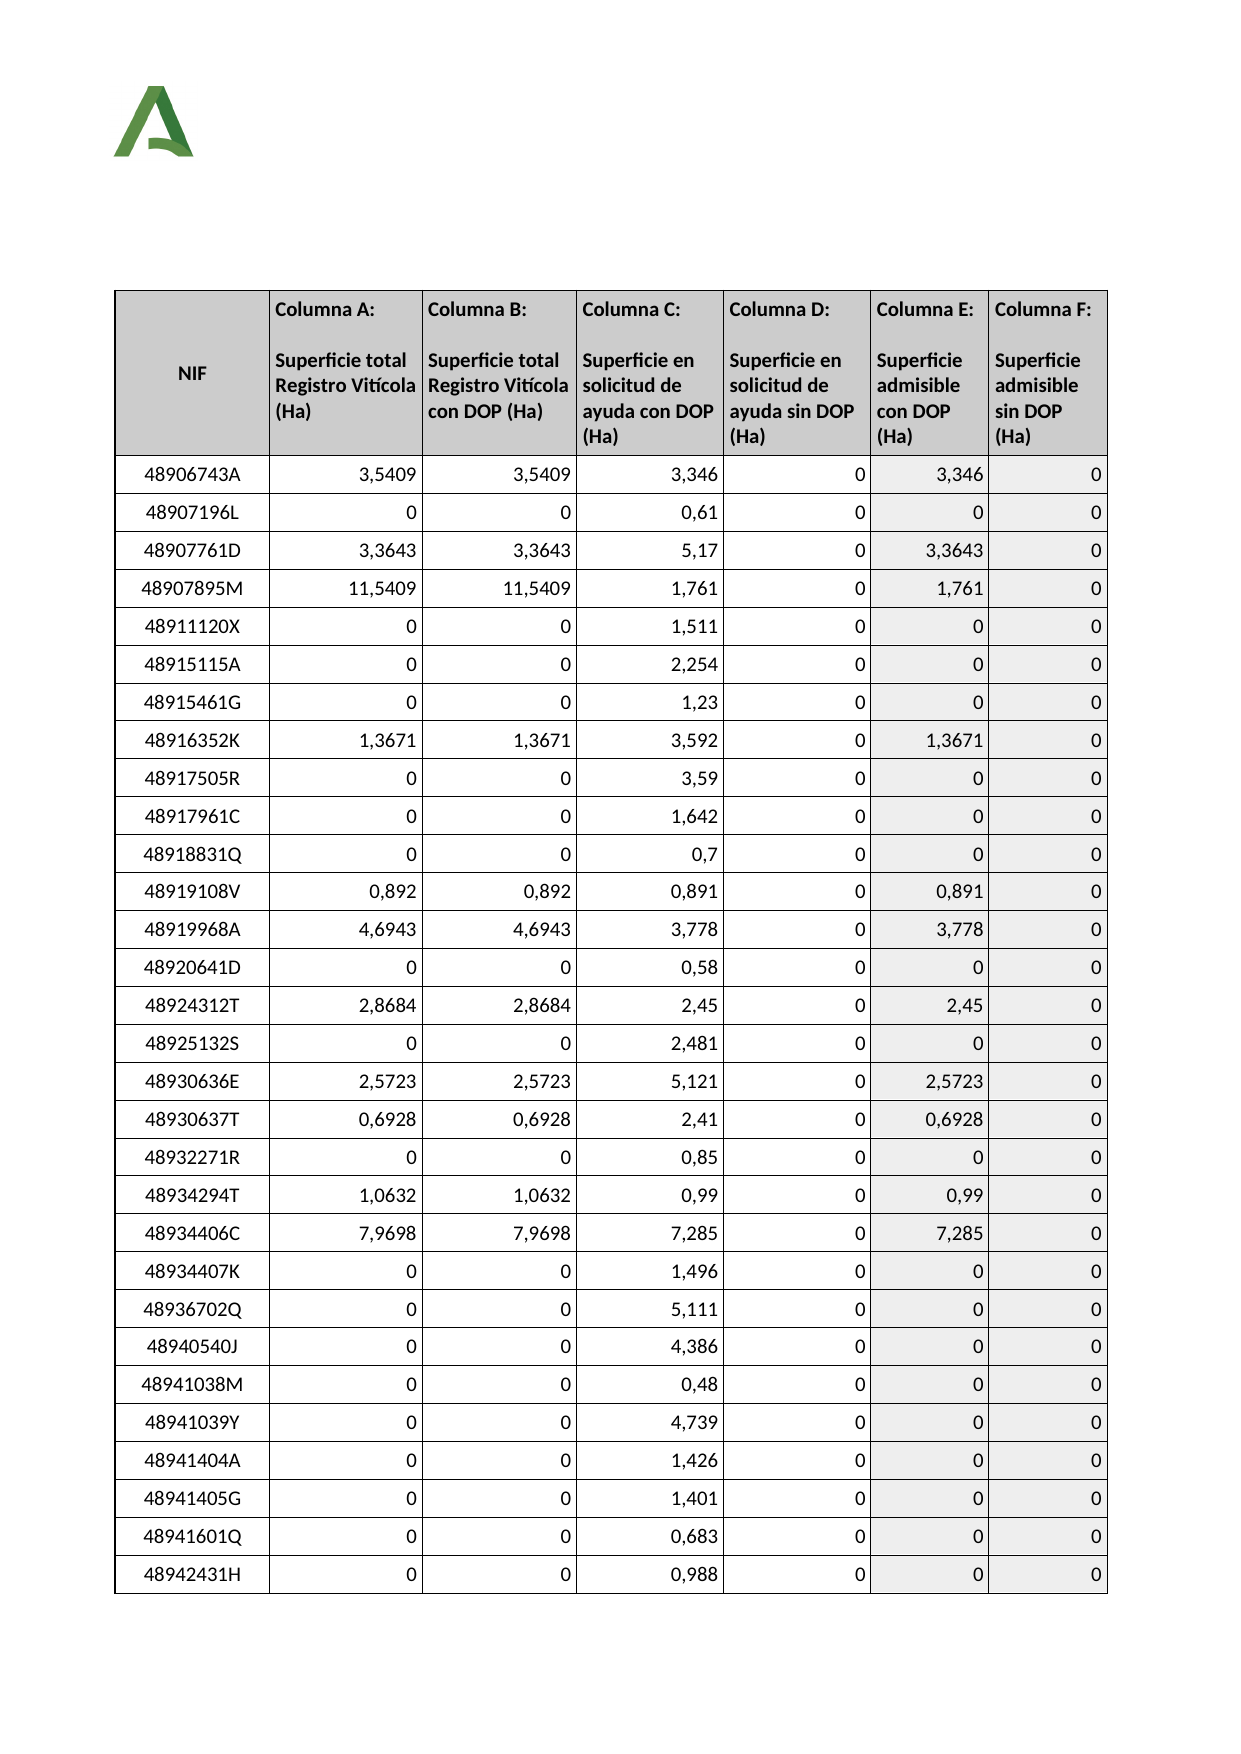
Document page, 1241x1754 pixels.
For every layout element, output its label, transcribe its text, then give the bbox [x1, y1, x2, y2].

table_cell 0 [270, 835, 422, 872]
table_cell 0 [724, 911, 870, 948]
table_cell 0 [724, 1328, 870, 1365]
table_cell 3,346 [577, 456, 723, 493]
table_cell 48934406C [116, 1214, 269, 1251]
table_cell 0 [423, 494, 576, 531]
table_cell 48942431H [116, 1556, 269, 1592]
table_cell 0 [871, 759, 988, 796]
table_cell 0 [871, 608, 988, 644]
table_cell 0,48 [577, 1366, 723, 1403]
table_cell 2,8684 [423, 987, 576, 1024]
table_cell 48941039Y [116, 1404, 269, 1441]
table_cell 0,99 [577, 1176, 723, 1213]
table_cell 5,111 [577, 1290, 723, 1327]
table_cell 0 [989, 1290, 1107, 1327]
table_cell 0 [989, 456, 1107, 493]
table_cell 48925132S [116, 1025, 269, 1062]
table_cell 0 [724, 1480, 870, 1517]
table_cell 48941038M [116, 1366, 269, 1403]
table_cell 0 [724, 1025, 870, 1062]
table_cell 0 [989, 835, 1107, 872]
table_cell 0 [724, 1063, 870, 1099]
table_cell 4,6943 [270, 911, 422, 948]
table_cell 2,8684 [270, 987, 422, 1024]
table_cell 0 [423, 1139, 576, 1175]
table_cell 0 [989, 1366, 1107, 1403]
table_cell 0 [724, 1442, 870, 1479]
table_cell 7,9698 [270, 1214, 422, 1251]
table_cell 48936702Q [116, 1290, 269, 1327]
table_cell 0,892 [423, 873, 576, 910]
table_cell 0 [989, 1480, 1107, 1517]
table_cell 0 [270, 1252, 422, 1289]
table_cell 48915115A [116, 646, 269, 682]
table_header NIF [116, 291, 269, 455]
table_cell 0 [871, 949, 988, 986]
table_cell 0 [871, 1442, 988, 1479]
table_cell 48941601Q [116, 1518, 269, 1554]
table_cell 0 [423, 1290, 576, 1327]
table_cell 0 [989, 1214, 1107, 1251]
table_cell 0 [989, 1442, 1107, 1479]
table_cell 0 [724, 1366, 870, 1403]
table_cell 0 [724, 684, 870, 720]
table_cell 0 [270, 494, 422, 531]
table_cell 48919108V [116, 873, 269, 910]
table_cell 48941405G [116, 1480, 269, 1517]
table_cell 0 [270, 1480, 422, 1517]
table_cell 0 [270, 949, 422, 986]
table_cell 0 [270, 1518, 422, 1554]
table_cell 1,496 [577, 1252, 723, 1289]
table_header Columna A: Superficie total Registro Vitícola (Ha) [270, 291, 422, 455]
table_cell 0 [989, 873, 1107, 910]
table_cell 1,426 [577, 1442, 723, 1479]
table_cell 1,401 [577, 1480, 723, 1517]
table_cell 0 [423, 1518, 576, 1554]
table_cell 0 [724, 456, 870, 493]
table_cell 3,5409 [270, 456, 422, 493]
table_cell 3,5409 [423, 456, 576, 493]
table_cell 7,9698 [423, 1214, 576, 1251]
table_cell 48934294T [116, 1176, 269, 1213]
table_cell 0 [989, 1176, 1107, 1213]
table_cell 0 [871, 1290, 988, 1327]
table_cell 0 [724, 1404, 870, 1441]
table_cell 1,3671 [270, 721, 422, 758]
table_cell 11,5409 [270, 570, 422, 607]
table_cell 48940540J [116, 1328, 269, 1365]
table_cell 0 [989, 646, 1107, 682]
table_cell 0 [724, 721, 870, 758]
table_cell 0 [871, 1328, 988, 1365]
table_cell 0 [423, 759, 576, 796]
table_cell 0 [423, 1366, 576, 1403]
table_cell 0 [724, 608, 870, 644]
table_cell 0 [871, 1025, 988, 1062]
table_cell 0 [871, 494, 988, 531]
table_cell 2,5723 [423, 1063, 576, 1099]
table_cell 0 [423, 835, 576, 872]
table_cell 4,386 [577, 1328, 723, 1365]
table_cell 0 [989, 1252, 1107, 1289]
table_cell 0,6928 [871, 1101, 988, 1137]
table_cell 0 [270, 1366, 422, 1403]
table_cell 0 [989, 797, 1107, 834]
table_cell 0 [989, 1063, 1107, 1099]
table_cell 0 [989, 1025, 1107, 1062]
table_cell 0 [989, 1556, 1107, 1592]
table_cell 2,254 [577, 646, 723, 682]
table_cell 0 [871, 1556, 988, 1592]
table_cell 0 [724, 1252, 870, 1289]
table_cell 5,17 [577, 532, 723, 569]
table_cell 0 [724, 1101, 870, 1137]
table_cell 0 [724, 949, 870, 986]
table_cell 0 [423, 1442, 576, 1479]
table_cell 48907761D [116, 532, 269, 569]
table_cell 1,761 [577, 570, 723, 607]
table_cell 0 [989, 949, 1107, 986]
table_cell 0 [270, 1328, 422, 1365]
table_cell 0 [724, 494, 870, 531]
table_cell 48924312T [116, 987, 269, 1024]
table_cell 0 [270, 646, 422, 682]
table_cell 0 [724, 1290, 870, 1327]
table_cell 2,5723 [871, 1063, 988, 1099]
table_cell 0 [270, 1556, 422, 1592]
table_cell 4,739 [577, 1404, 723, 1441]
table_cell 0 [423, 797, 576, 834]
table_cell 0 [724, 1214, 870, 1251]
table_cell 0 [871, 835, 988, 872]
table_cell 48930636E [116, 1063, 269, 1099]
table_cell 1,511 [577, 608, 723, 644]
table_cell 48930637T [116, 1101, 269, 1137]
table_cell 0 [270, 684, 422, 720]
table_cell 0 [423, 684, 576, 720]
table_cell 0 [423, 1480, 576, 1517]
picture [109, 81, 198, 161]
table_cell 0 [989, 532, 1107, 569]
table_header Columna F: Superficie admisible sin DOP (Ha) [989, 291, 1107, 455]
table_cell 3,778 [577, 911, 723, 948]
table_cell 0 [871, 1139, 988, 1175]
table_cell 0 [871, 646, 988, 682]
table_cell 0 [423, 1404, 576, 1441]
table_cell 0,99 [871, 1176, 988, 1213]
table_cell 0 [989, 1101, 1107, 1137]
table_cell 2,45 [577, 987, 723, 1024]
table_cell 48915461G [116, 684, 269, 720]
table_cell 0,6928 [270, 1101, 422, 1137]
table_cell 0 [724, 1176, 870, 1213]
table_header Columna D: Superficie en solicitud de ayuda sin DOP (Ha) [724, 291, 870, 455]
table_cell 3,3643 [423, 532, 576, 569]
table_cell 1,23 [577, 684, 723, 720]
table_header Columna C: Superficie en solicitud de ayuda con DOP (Ha) [577, 291, 723, 455]
table_cell 0 [270, 1290, 422, 1327]
table_cell 0 [423, 949, 576, 986]
table_cell 7,285 [871, 1214, 988, 1251]
table_cell 0,7 [577, 835, 723, 872]
table_cell 0 [989, 1404, 1107, 1441]
table_cell 2,5723 [270, 1063, 422, 1099]
table_cell 0 [724, 532, 870, 569]
table_cell 1,642 [577, 797, 723, 834]
table_cell 0 [423, 1328, 576, 1365]
table_cell 0 [871, 1518, 988, 1554]
table_cell 0 [423, 1556, 576, 1592]
table_cell 0,683 [577, 1518, 723, 1554]
table_cell 48918831Q [116, 835, 269, 872]
table_cell 0 [423, 1025, 576, 1062]
table_cell 1,0632 [423, 1176, 576, 1213]
table_cell 3,3643 [871, 532, 988, 569]
table_cell 0 [989, 721, 1107, 758]
table_cell 0,891 [871, 873, 988, 910]
table_cell 3,346 [871, 456, 988, 493]
table_cell 0 [871, 1404, 988, 1441]
table_cell 2,41 [577, 1101, 723, 1137]
table_cell 0 [724, 1139, 870, 1175]
table_cell 0 [989, 987, 1107, 1024]
table_header Columna E: Superficie admisible con DOP (Ha) [871, 291, 988, 455]
table_cell 0 [270, 1025, 422, 1062]
table_cell 0 [270, 1139, 422, 1175]
table_cell 0 [989, 1518, 1107, 1554]
table_cell 0 [724, 570, 870, 607]
table_cell 1,3671 [423, 721, 576, 758]
table_cell 48917505R [116, 759, 269, 796]
table_cell 0 [989, 1328, 1107, 1365]
table_cell 0 [724, 873, 870, 910]
table_cell 1,761 [871, 570, 988, 607]
table_cell 48907895M [116, 570, 269, 607]
table_cell 0 [871, 1366, 988, 1403]
table_cell 4,6943 [423, 911, 576, 948]
table_cell 3,59 [577, 759, 723, 796]
table_cell 48941404A [116, 1442, 269, 1479]
table_cell 7,285 [577, 1214, 723, 1251]
table_cell 0 [989, 494, 1107, 531]
table_cell 0 [270, 608, 422, 644]
table_cell 11,5409 [423, 570, 576, 607]
table_cell 2,45 [871, 987, 988, 1024]
table_cell 48932271R [116, 1139, 269, 1175]
table_cell 48934407K [116, 1252, 269, 1289]
table_cell 48916352K [116, 721, 269, 758]
table_cell 0,891 [577, 873, 723, 910]
table_cell 48917961C [116, 797, 269, 834]
table_cell 0 [724, 646, 870, 682]
table_cell 0 [270, 759, 422, 796]
table_cell 0,6928 [423, 1101, 576, 1137]
table_cell 0 [724, 797, 870, 834]
table_cell 0,892 [270, 873, 422, 910]
table_cell 0 [423, 1252, 576, 1289]
table_cell 5,121 [577, 1063, 723, 1099]
table_header Columna B: Superficie total Registro Vitícola con DOP (Ha) [423, 291, 576, 455]
table_cell 48919968A [116, 911, 269, 948]
table_cell 48920641D [116, 949, 269, 986]
table_cell 48907196L [116, 494, 269, 531]
table_cell 0 [989, 570, 1107, 607]
table_cell 0 [989, 608, 1107, 644]
table_cell 0 [724, 1518, 870, 1554]
table_cell 2,481 [577, 1025, 723, 1062]
table_cell 3,3643 [270, 532, 422, 569]
table_cell 0,58 [577, 949, 723, 986]
table_cell 0 [270, 1442, 422, 1479]
table_cell 0 [989, 684, 1107, 720]
table_cell 0,988 [577, 1556, 723, 1592]
table_cell 0 [724, 835, 870, 872]
table_cell 48911120X [116, 608, 269, 644]
table_cell 0,61 [577, 494, 723, 531]
table_cell 48906743A [116, 456, 269, 493]
table_cell 1,3671 [871, 721, 988, 758]
table_cell 3,592 [577, 721, 723, 758]
table_cell 0 [724, 759, 870, 796]
table_cell 0 [871, 1480, 988, 1517]
table_cell 0 [423, 608, 576, 644]
table_cell 0,85 [577, 1139, 723, 1175]
table_cell 0 [989, 1139, 1107, 1175]
table_cell 0 [989, 911, 1107, 948]
table_cell 0 [989, 759, 1107, 796]
table_cell 3,778 [871, 911, 988, 948]
table_cell 0 [724, 1556, 870, 1592]
table_cell 0 [423, 646, 576, 682]
table_cell 0 [724, 987, 870, 1024]
table_cell 0 [871, 684, 988, 720]
table_cell 0 [270, 797, 422, 834]
table_cell 0 [871, 1252, 988, 1289]
table_cell 0 [871, 797, 988, 834]
table_cell 1,0632 [270, 1176, 422, 1213]
table_cell 0 [270, 1404, 422, 1441]
